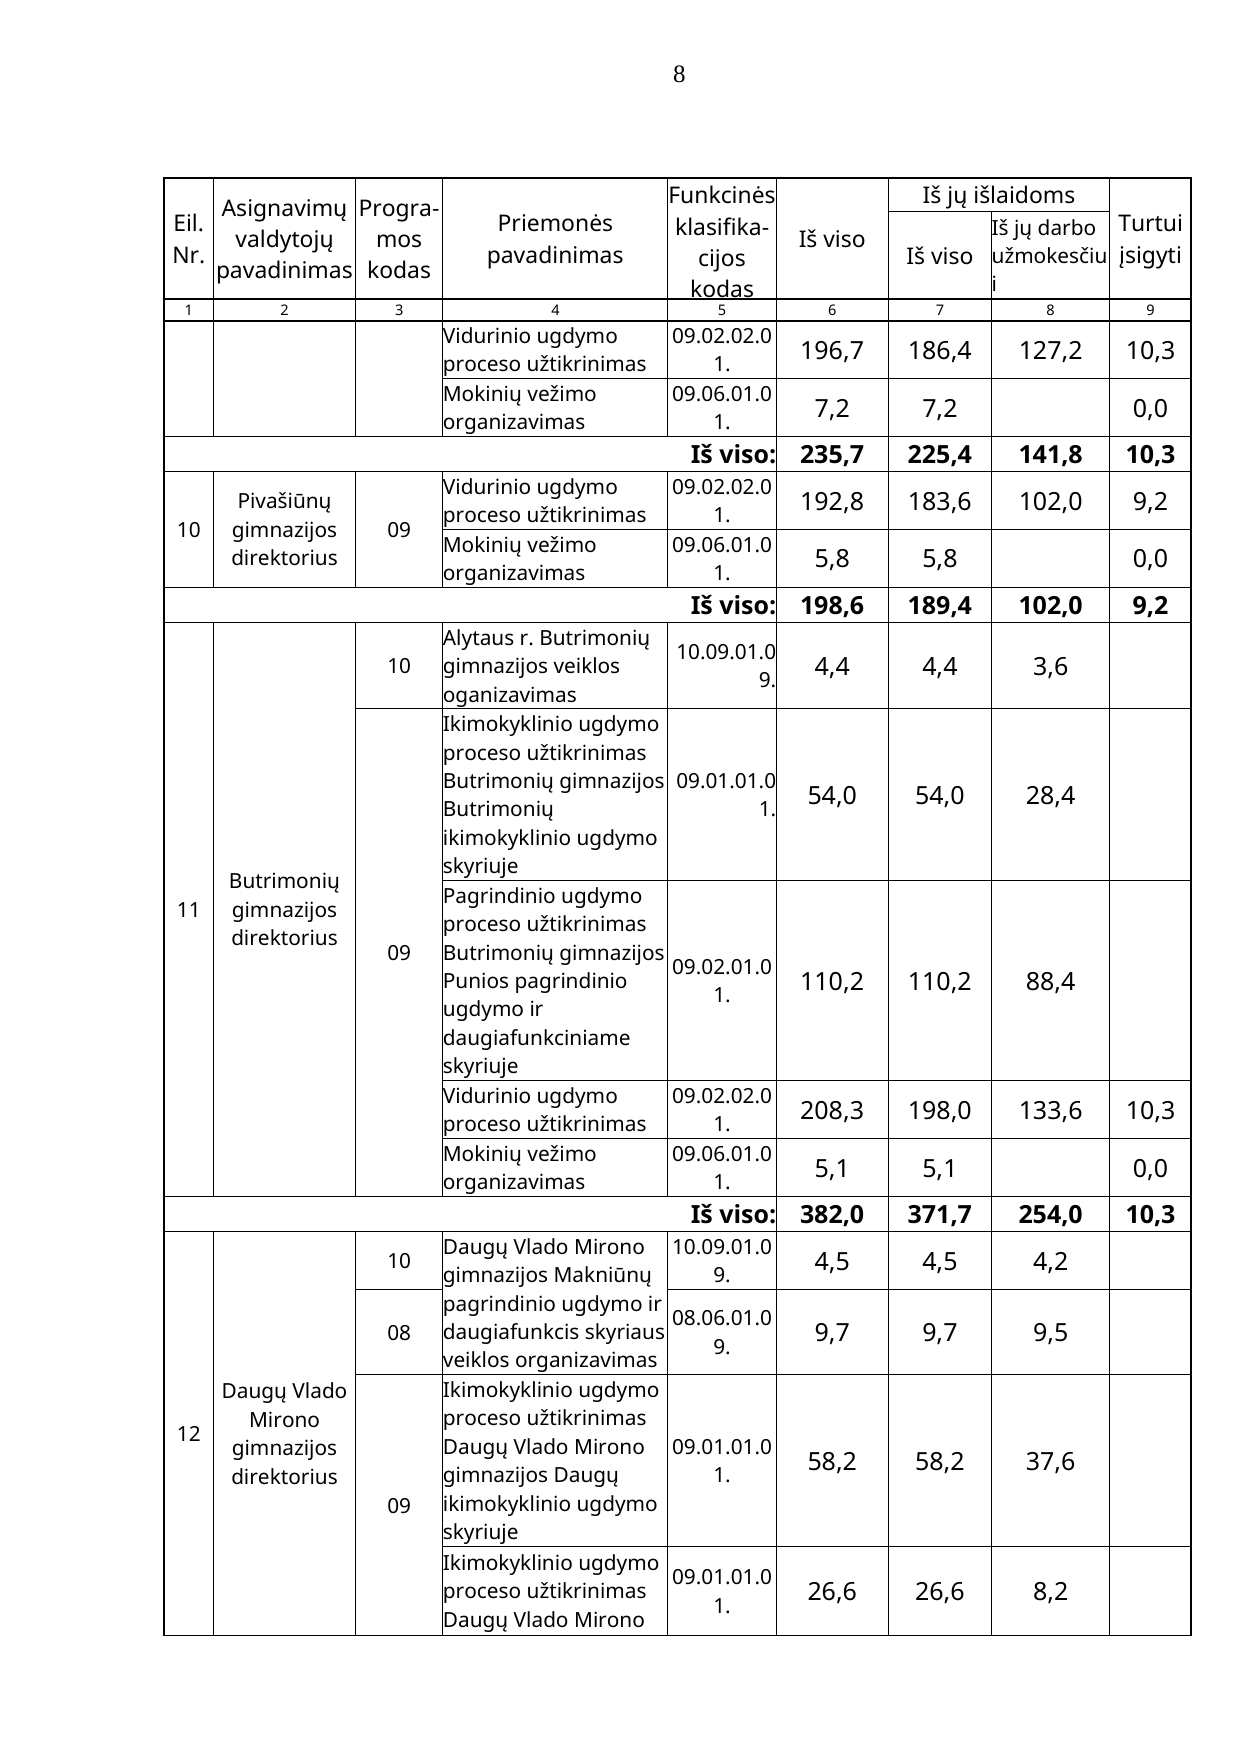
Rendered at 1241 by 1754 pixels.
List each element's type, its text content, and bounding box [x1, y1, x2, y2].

table_cell 3,6 [992, 623, 1109, 708]
table_cell 08.06.01.09. [668, 1290, 776, 1374]
table_cell Pivašiūnų gimnazijos direktorius [214, 472, 355, 587]
table_cell Mokinių vežimo organizavimas [443, 530, 667, 587]
table_cell 183,6 [889, 472, 991, 529]
table_cell Ikimokyklinio ugdymo proceso užtikrinimas Daugų Vlado Mirono gimnazijos Daugų ikimokyklinio ugdymo skyriuje [443, 1375, 667, 1546]
table_cell [1110, 1375, 1190, 1546]
table_cell 54,0 [777, 709, 888, 880]
table_cell Alytaus r. Butrimonių gimnazijos veiklos oganizavimas [443, 623, 667, 708]
table_cell Ikimokyklinio ugdymo proceso užtikrinimas Daugų Vlado Mirono [443, 1547, 667, 1635]
table_cell 09.01.01.01. [668, 1547, 776, 1635]
table_cell 0,0 [1110, 379, 1190, 436]
table_cell 12 [165, 1232, 213, 1635]
table_cell 28,4 [992, 709, 1109, 880]
table_header Turtui įsigyti [1110, 179, 1190, 298]
table_cell 09.01.01.01. [668, 1375, 776, 1546]
table_cell 127,2 [992, 322, 1109, 378]
table_cell 09.02.02.01. [668, 1081, 776, 1138]
table_cell 10 [356, 1232, 442, 1289]
table_cell 26,6 [889, 1547, 991, 1635]
table_cell 09.02.02.01. [668, 322, 776, 378]
table_cell 225,4 [889, 437, 991, 471]
table_cell 0,0 [1110, 1139, 1190, 1196]
table_cell 196,7 [777, 322, 888, 378]
table_cell 7 [889, 300, 991, 320]
table_cell 7,2 [777, 379, 888, 436]
table_cell 26,6 [777, 1547, 888, 1635]
table_cell [992, 379, 1109, 436]
table_cell [1110, 1232, 1190, 1289]
table_cell 08 [356, 1290, 442, 1374]
table_cell Iš viso: [165, 437, 776, 471]
table_cell Vidurinio ugdymo proceso užtikrinimas [443, 1081, 667, 1138]
table_cell [1110, 709, 1190, 880]
table_cell 198,6 [777, 588, 888, 622]
table_cell 10.09.01.09. [668, 1232, 776, 1289]
table_cell 9,2 [1110, 588, 1190, 622]
table_cell [1110, 623, 1190, 708]
table_cell 4,5 [889, 1232, 991, 1289]
table_cell 10.09.01.09. [668, 623, 776, 708]
table_cell 382,0 [777, 1197, 888, 1231]
table_cell 37,6 [992, 1375, 1109, 1546]
table_cell Ikimokyklinio ugdymo proceso užtikrinimas Butrimonių gimnazijos Butrimonių ikimokyklinio ugdymo skyriuje [443, 709, 667, 880]
table_cell Daugų Vlado Mirono gimnazijos Makniūnų pagrindinio ugdymo ir daugiafunkcis skyriaus veiklos organizavimas [443, 1232, 667, 1374]
table_cell [356, 322, 442, 436]
table_cell 141,8 [992, 437, 1109, 471]
table_cell 09 [356, 709, 442, 1196]
table_header Eil. Nr. [165, 179, 213, 298]
table_cell [1110, 881, 1190, 1080]
table_cell 235,7 [777, 437, 888, 471]
table_cell 4,5 [777, 1232, 888, 1289]
table_cell 58,2 [777, 1375, 888, 1546]
table_cell 09 [356, 1375, 442, 1635]
table_cell 198,0 [889, 1081, 991, 1138]
table_cell 10,3 [1110, 1197, 1190, 1231]
table_cell 5,8 [777, 530, 888, 587]
table_header Progra-mos kodas [356, 179, 442, 298]
table_cell 9 [1110, 300, 1190, 320]
table_cell 9,5 [992, 1290, 1109, 1374]
table_cell 11 [165, 623, 213, 1196]
table_cell 54,0 [889, 709, 991, 880]
table_cell 10,3 [1110, 437, 1190, 471]
table_cell 102,0 [992, 588, 1109, 622]
table_cell Butrimonių gimnazijos direktorius [214, 623, 355, 1196]
table_header Iš viso [777, 179, 888, 298]
table_cell 09.06.01.01. [668, 530, 776, 587]
table_cell [165, 322, 213, 436]
table_cell Mokinių vežimo organizavimas [443, 379, 667, 436]
table_cell 09.06.01.01. [668, 379, 776, 436]
table_cell 0,0 [1110, 530, 1190, 587]
table_cell 208,3 [777, 1081, 888, 1138]
table_cell 9,7 [777, 1290, 888, 1374]
table_cell 3 [356, 300, 442, 320]
table_cell 102,0 [992, 472, 1109, 529]
table_cell 6 [777, 300, 888, 320]
table_cell 4,4 [777, 623, 888, 708]
table_cell 09.02.01.01. [668, 881, 776, 1080]
table_cell 09.02.02.01. [668, 472, 776, 529]
table_cell 09.06.01.01. [668, 1139, 776, 1196]
table_cell 5 [668, 300, 776, 320]
table_cell 1 [165, 300, 213, 320]
table_cell Vidurinio ugdymo proceso užtikrinimas [443, 322, 667, 378]
table_cell Vidurinio ugdymo proceso užtikrinimas [443, 472, 667, 529]
table_cell Daugų Vlado Mirono gimnazijos direktorius [214, 1232, 355, 1635]
table_cell 8 [992, 300, 1109, 320]
table_cell 371,7 [889, 1197, 991, 1231]
table_cell 10 [165, 472, 213, 587]
table_cell [1110, 1290, 1190, 1374]
table_cell 110,2 [777, 881, 888, 1080]
table_cell Iš viso: [165, 588, 776, 622]
table_cell 7,2 [889, 379, 991, 436]
table_cell 4 [443, 300, 667, 320]
table_cell Iš viso [889, 212, 991, 298]
table_cell 2 [214, 300, 355, 320]
table_cell Iš jų darbo užmokesčiui [992, 212, 1109, 298]
table_header Asignavimų valdytojų pavadinimas [214, 179, 355, 298]
table_cell 5,8 [889, 530, 991, 587]
table_cell 189,4 [889, 588, 991, 622]
table_cell 9,2 [1110, 472, 1190, 529]
table_cell 5,1 [889, 1139, 991, 1196]
table_cell 58,2 [889, 1375, 991, 1546]
table_cell 09.01.01.01. [668, 709, 776, 880]
table_cell 192,8 [777, 472, 888, 529]
table_cell 254,0 [992, 1197, 1109, 1231]
table_cell Pagrindinio ugdymo proceso užtikrinimas Butrimonių gimnazijos Punios pagrindinio ugdymo ir daugiafunkciniame skyriuje [443, 881, 667, 1080]
table_cell [992, 530, 1109, 587]
table_cell 186,4 [889, 322, 991, 378]
table_cell 9,7 [889, 1290, 991, 1374]
table_cell 110,2 [889, 881, 991, 1080]
table_cell [214, 322, 355, 436]
table_cell [1110, 1547, 1190, 1635]
table_cell Iš viso: [165, 1197, 776, 1231]
table_cell 133,6 [992, 1081, 1109, 1138]
table_header Priemonės pavadinimas [443, 179, 667, 298]
table_cell 4,4 [889, 623, 991, 708]
table_cell 09 [356, 472, 442, 587]
table_cell 5,1 [777, 1139, 888, 1196]
table_cell [992, 1139, 1109, 1196]
table_header Iš jų išlaidoms [889, 179, 1109, 211]
table_cell 88,4 [992, 881, 1109, 1080]
table_cell 8,2 [992, 1547, 1109, 1635]
table_cell 10,3 [1110, 322, 1190, 378]
table_cell 10 [356, 623, 442, 708]
table_cell 4,2 [992, 1232, 1109, 1289]
table_header Funkcinės klasifika-cijos kodas [668, 179, 776, 298]
table_cell Mokinių vežimo organizavimas [443, 1139, 667, 1196]
table_cell 10,3 [1110, 1081, 1190, 1138]
